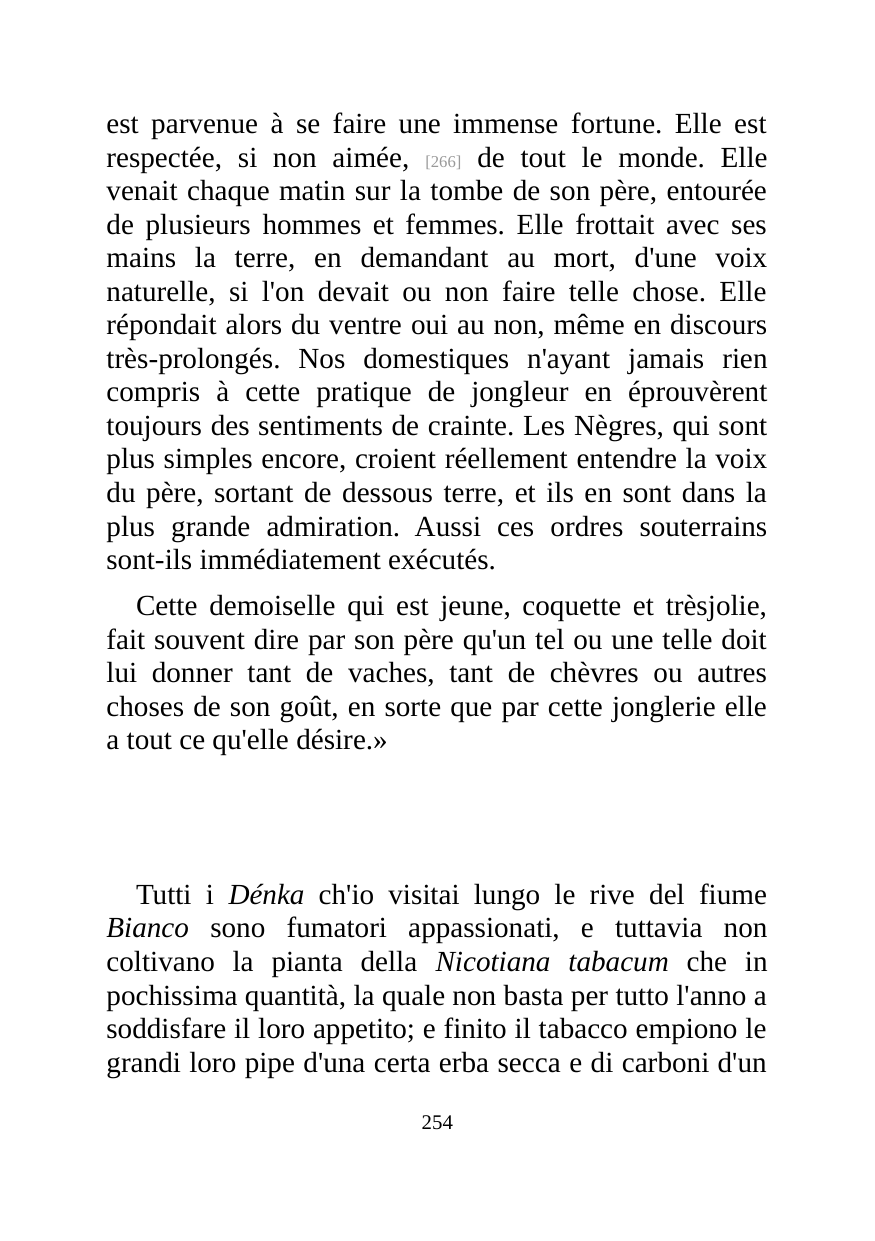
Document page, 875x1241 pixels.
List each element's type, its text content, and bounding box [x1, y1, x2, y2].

text Cette demoiselle qui est jeune, coquette et trèsjolie, fait souvent dire par son père qu'un tel ou une telle doit lui donner tant de vaches, tant de chèvres ou autres choses de son goût, en sorte que par cette jonglerie elle a tout ce qu'elle désire.» [106, 588, 768, 756]
text Tutti i Dénka ch'io visitai lungo le rive del fiume Bianco sono fumatori appassionati, e tuttavia non coltivano la pianta della Nicotiana tabacum che in pochissima quantità, la quale non basta per tutto l'anno a soddisfare il loro appetito; e finito il tabacco empiono le grandi loro pipe d'una certa erba secca e di carboni d'un [106, 877, 768, 1078]
text est parvenue à se faire une immense fortune. Elle est respectée, si non aimée, [266] de tout le monde. Elle venait chaque matin sur la tombe de son père, entourée de plusieurs hommes et femmes. Elle frottait avec ses mains la terre, en demandant au mort, d'une voix naturelle, si l'on devait ou non faire telle chose. Elle répondait alors du ventre oui au non, même en discours très-prolongés. Nos domestiques n'ayant jamais rien compris à cette pratique de jongleur en éprouvèrent toujours des sentiments de crainte. Les Nègres, qui sont plus simples encore, croient réellement entendre la voix du père, sortant de dessous terre, et ils en sont dans la plus grande admiration. Aussi ces ordres souterrains sont-ils immédiatement exécutés. [106, 106, 768, 576]
